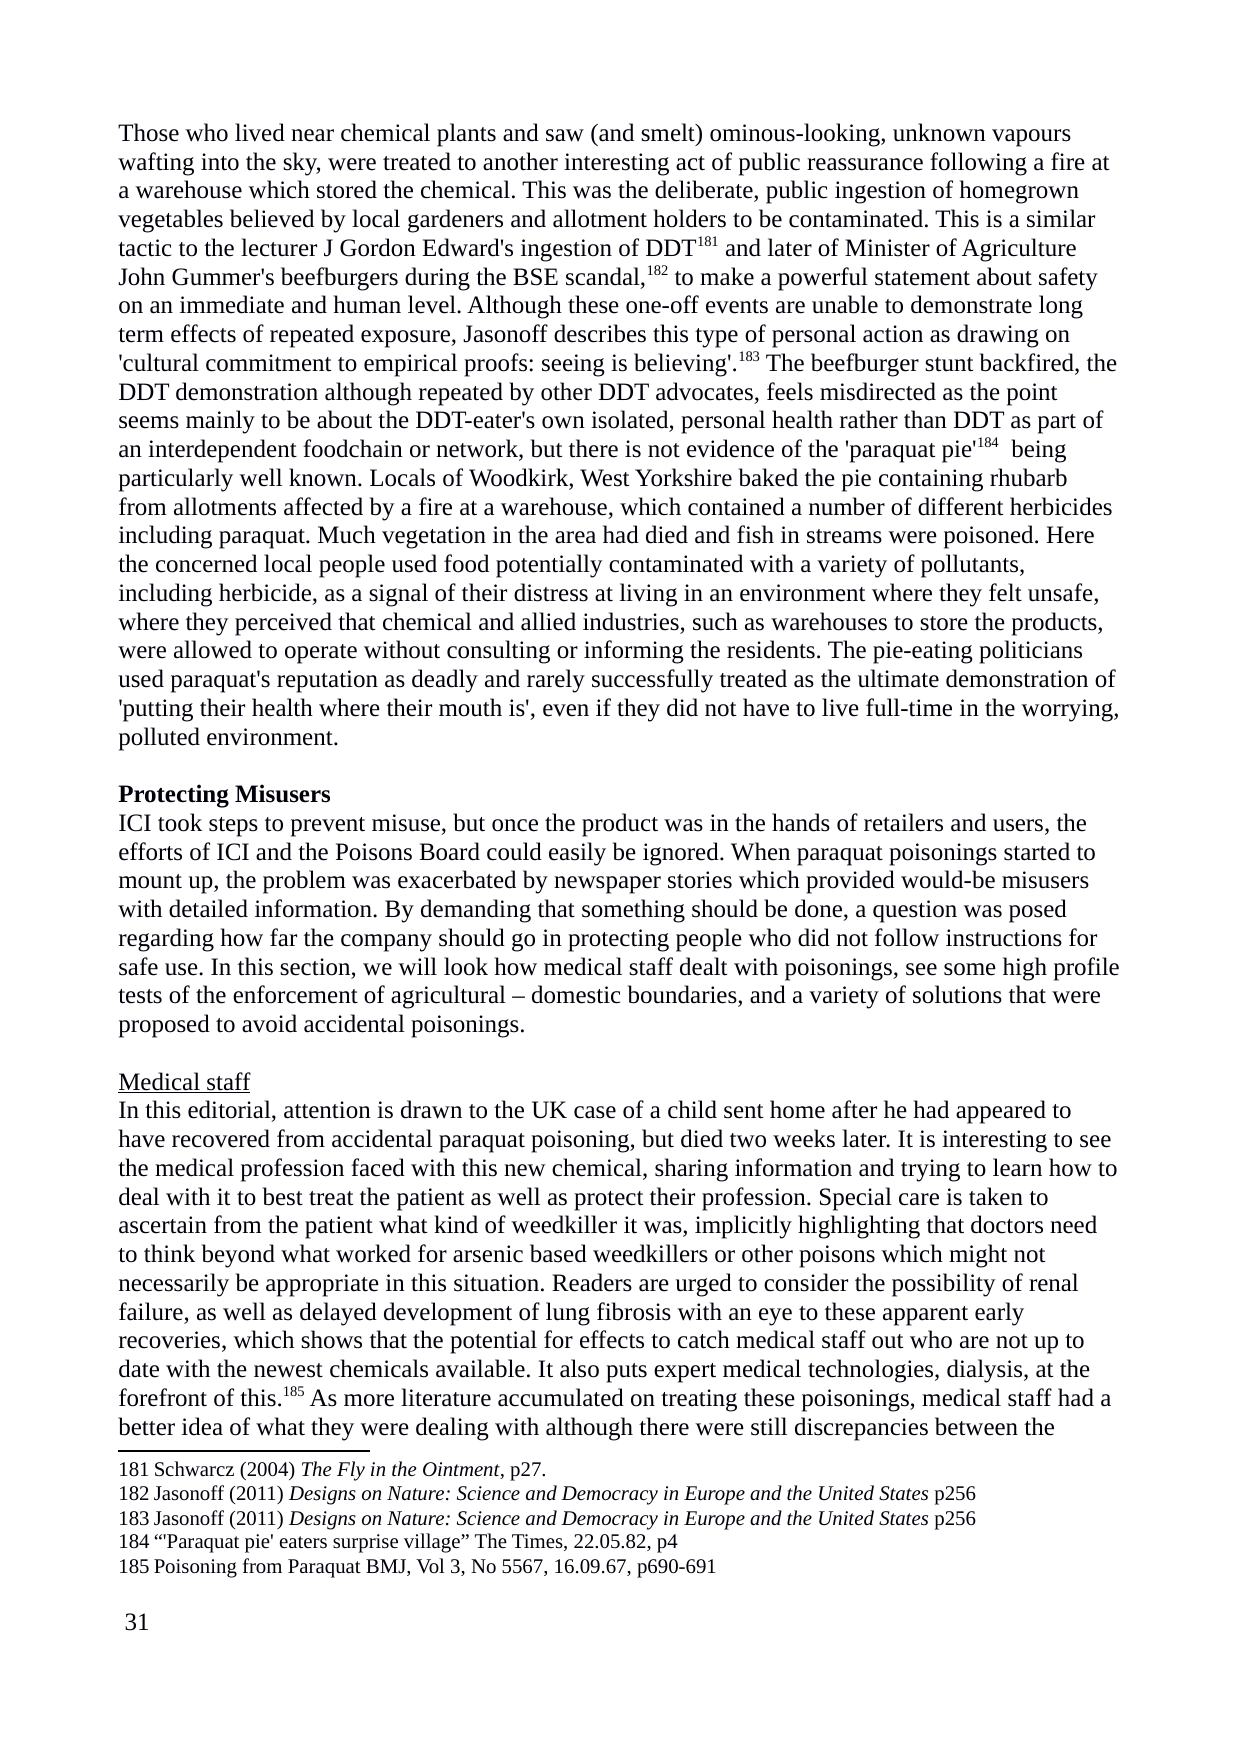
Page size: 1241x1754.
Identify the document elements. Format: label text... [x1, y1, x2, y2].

text Those who lived near chemical plants and saw (and smelt) ominous-looking, unknown vapours wafting into the sky, were treated to another interesting act of public reassurance following a fire at a warehouse which stored the chemical. This was the deliberate, public ingestion of homegrown vegetables believed by local gardeners and allotment holders to be contaminated. This is a similar tactic to the lecturer J Gordon Edward's ingestion of DDT and later of Minister of Agriculture John Gummer's beefburgers during the BSE scandal, to make a powerful statement about safety on an immediate and human level. Although these one-off events are unable to demonstrate long term effects of repeated exposure, Jasonoff describes this type of personal action as drawing on 'cultural commitment to empirical proofs: seeing is believing'. The beefburger stunt backfired, the DDT demonstration although repeated by other DDT advocates, feels misdirected as the point seems mainly to be about the DDT-eater's own isolated, personal health rather than DDT as part of an interdependent foodchain or network, but there is not evidence of the 'paraquat pie' being particularly well known. Locals of Woodkirk, West Yorkshire baked the pie containing rhubarb from allotments affected by a fire at a warehouse, which contained a number of different herbicides including paraquat. Much vegetation in the area had died and fish in streams were poisoned. Here the concerned local people used food potentially contaminated with a variety of pollutants, including herbicide, as a signal of their distress at living in an environment where they felt unsafe, where they perceived that chemical and allied industries, such as warehouses to store the products, were allowed to operate without consulting or informing the residents. The pie-eating politicians used paraquat's reputation as deadly and rarely successfully treated as the ultimate demonstration of 'putting their health where their mouth is', even if they did not have to live full-time in the worrying, polluted environment. [118, 118, 1122, 751]
text Jasonoff (2011) Designs on Nature: Science and Democracy in Europe and the United States p256 [118, 1481, 1122, 1505]
text Protecting Misusers [118, 779, 1122, 808]
text In this editorial, attention is drawn to the UK case of a child sent home after he had appeared to have recovered from accidental paraquat poisoning, but died two weeks later. It is interesting to see the medical profession faced with this new chemical, sharing information and trying to learn how to deal with it to best treat the patient as well as protect their profession. Special care is taken to ascertain from the patient what kind of weedkiller it was, implicitly highlighting that doctors need to think beyond what worked for arsenic based weedkillers or other poisons which might not necessarily be appropriate in this situation. Readers are urged to consider the possibility of renal failure, as well as delayed development of lung fibrosis with an eye to these apparent early recoveries, which shows that the potential for effects to catch medical staff out who are not up to date with the newest chemicals available. It also puts expert medical technologies, dialysis, at the forefront of this. As more literature accumulated on treating these poisonings, medical staff had a better idea of what they were dealing with although there were still discrepancies between the [118, 1096, 1122, 1441]
text Medical staff [118, 1067, 1122, 1096]
text Poisoning from Paraquat BMJ, Vol 3, No 5567, 16.09.67, p690-691 [118, 1553, 1122, 1578]
text Schwarcz (2004) The Fly in the Ointment, p27. [118, 1457, 1122, 1481]
text ICI took steps to prevent misuse, but once the product was in the hands of retailers and users, the efforts of ICI and the Poisons Board could easily be ignored. When paraquat poisonings started to mount up, the problem was exacerbated by newspaper stories which provided would-be misusers with detailed information. By demanding that something should be done, a question was posed regarding how far the company should go in protecting people who did not follow instructions for safe use. In this section, we will look how medical staff dealt with poisonings, see some high profile tests of the enforcement of agricultural – domestic boundaries, and a variety of solutions that were proposed to avoid accidental poisonings. [118, 808, 1122, 1038]
text “'Paraquat pie' eaters surprise village” The Times, 22.05.82, p4 [118, 1529, 1122, 1553]
text Jasonoff (2011) Designs on Nature: Science and Democracy in Europe and the United States p256 [118, 1505, 1122, 1529]
